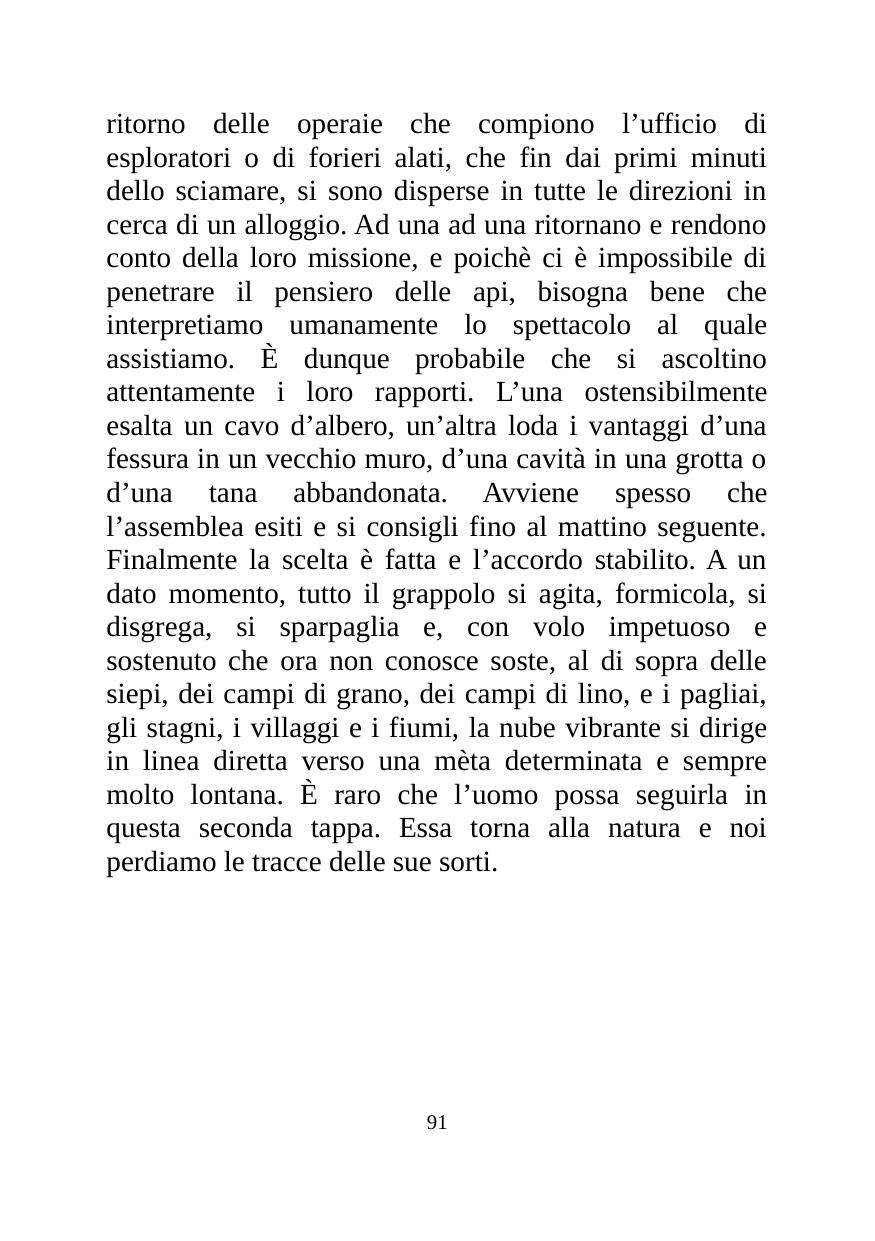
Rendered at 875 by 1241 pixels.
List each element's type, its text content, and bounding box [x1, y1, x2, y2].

text ritorno delle operaie che compiono l’ufficio di esploratori o di forieri alati, che fin dai primi minuti dello sciamare, si sono disperse in tutte le direzioni in cerca di un alloggio. Ad una ad una ritornano e rendono conto della loro missione, e poichè ci è impossibile di penetrare il pensiero delle api, bisogna bene che interpretiamo umanamente lo spettacolo al quale assistiamo. È dunque probabile che si ascoltino attentamente i loro rapporti. L’una ostensibilmente esalta un cavo d’albero, un’altra loda i vantaggi d’una fessura in un vecchio muro, d’una cavità in una grotta o d’una tana abbandonata. Avviene spesso che l’assemblea esiti e si consigli fino al mattino seguente. Finalmente la scelta è fatta e l’accordo stabilito. A un dato momento, tutto il grappolo si agita, formicola, si disgrega, si sparpaglia e, con volo impetuoso e sostenuto che ora non conosce soste, al di sopra delle siepi, dei campi di grano, dei campi di lino, e i pagliai, gli stagni, i villaggi e i fiumi, la nube vibrante si dirige in linea diretta verso una mèta determinata e sempre molto lontana. È raro che l’uomo possa seguirla in questa seconda tappa. Essa torna alla natura e noi perdiamo le tracce delle sue sorti. [106, 106, 768, 878]
